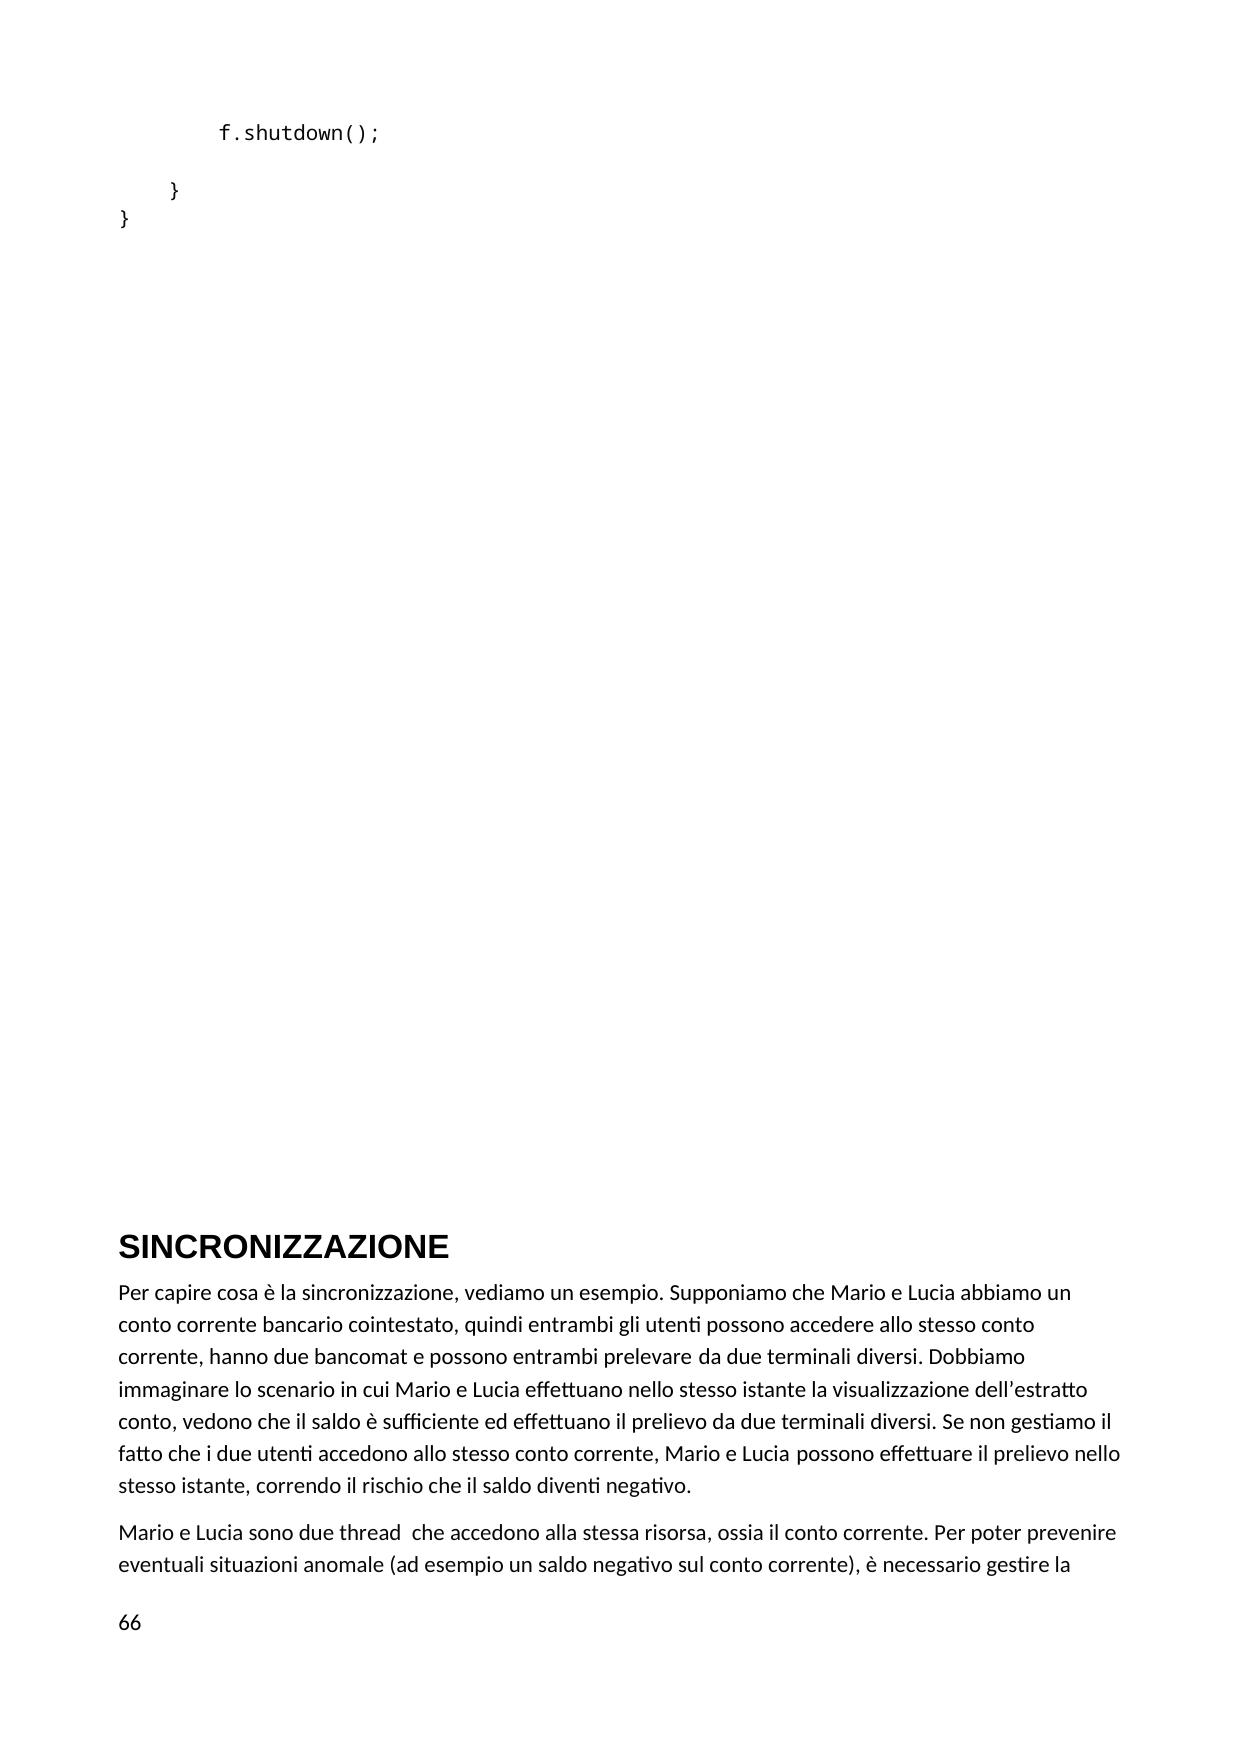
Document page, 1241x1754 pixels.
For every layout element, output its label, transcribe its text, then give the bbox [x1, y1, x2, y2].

text Per capire cosa è la sincronizzazione, vediamo un esempio. Supponiamo che Mario e Lucia abbiamo un conto corrente bancario cointestato, quindi entrambi gli utenti possono accedere allo stesso conto corrente, hanno due bancomat e possono entrambi prelevare da due terminali diversi. Dobbiamo immaginare lo scenario in cui Mario e Lucia effettuano nello stesso istante la visualizzazione dell’estratto conto, vedono che il saldo è sufficiente ed effettuano il prelievo da due terminali diversi. Se non gestiamo il fatto che i due utenti accedono allo stesso conto corrente, Mario e Lucia possono effettuare il prelievo nello stesso istante, correndo il rischio che il saldo diventi negativo. [118, 1278, 1122, 1499]
text f.shutdown(); } } [118, 118, 1122, 232]
text Mario e Lucia sono due thread che accedono alla stessa risorsa, ossia il conto corrente. Per poter prevenire eventuali situazioni anomale (ad esempio un saldo negativo sul conto corrente), è necessario gestire la [118, 1518, 1122, 1578]
subtitle SINCRONIZZAZIONE [118, 1227, 1122, 1266]
